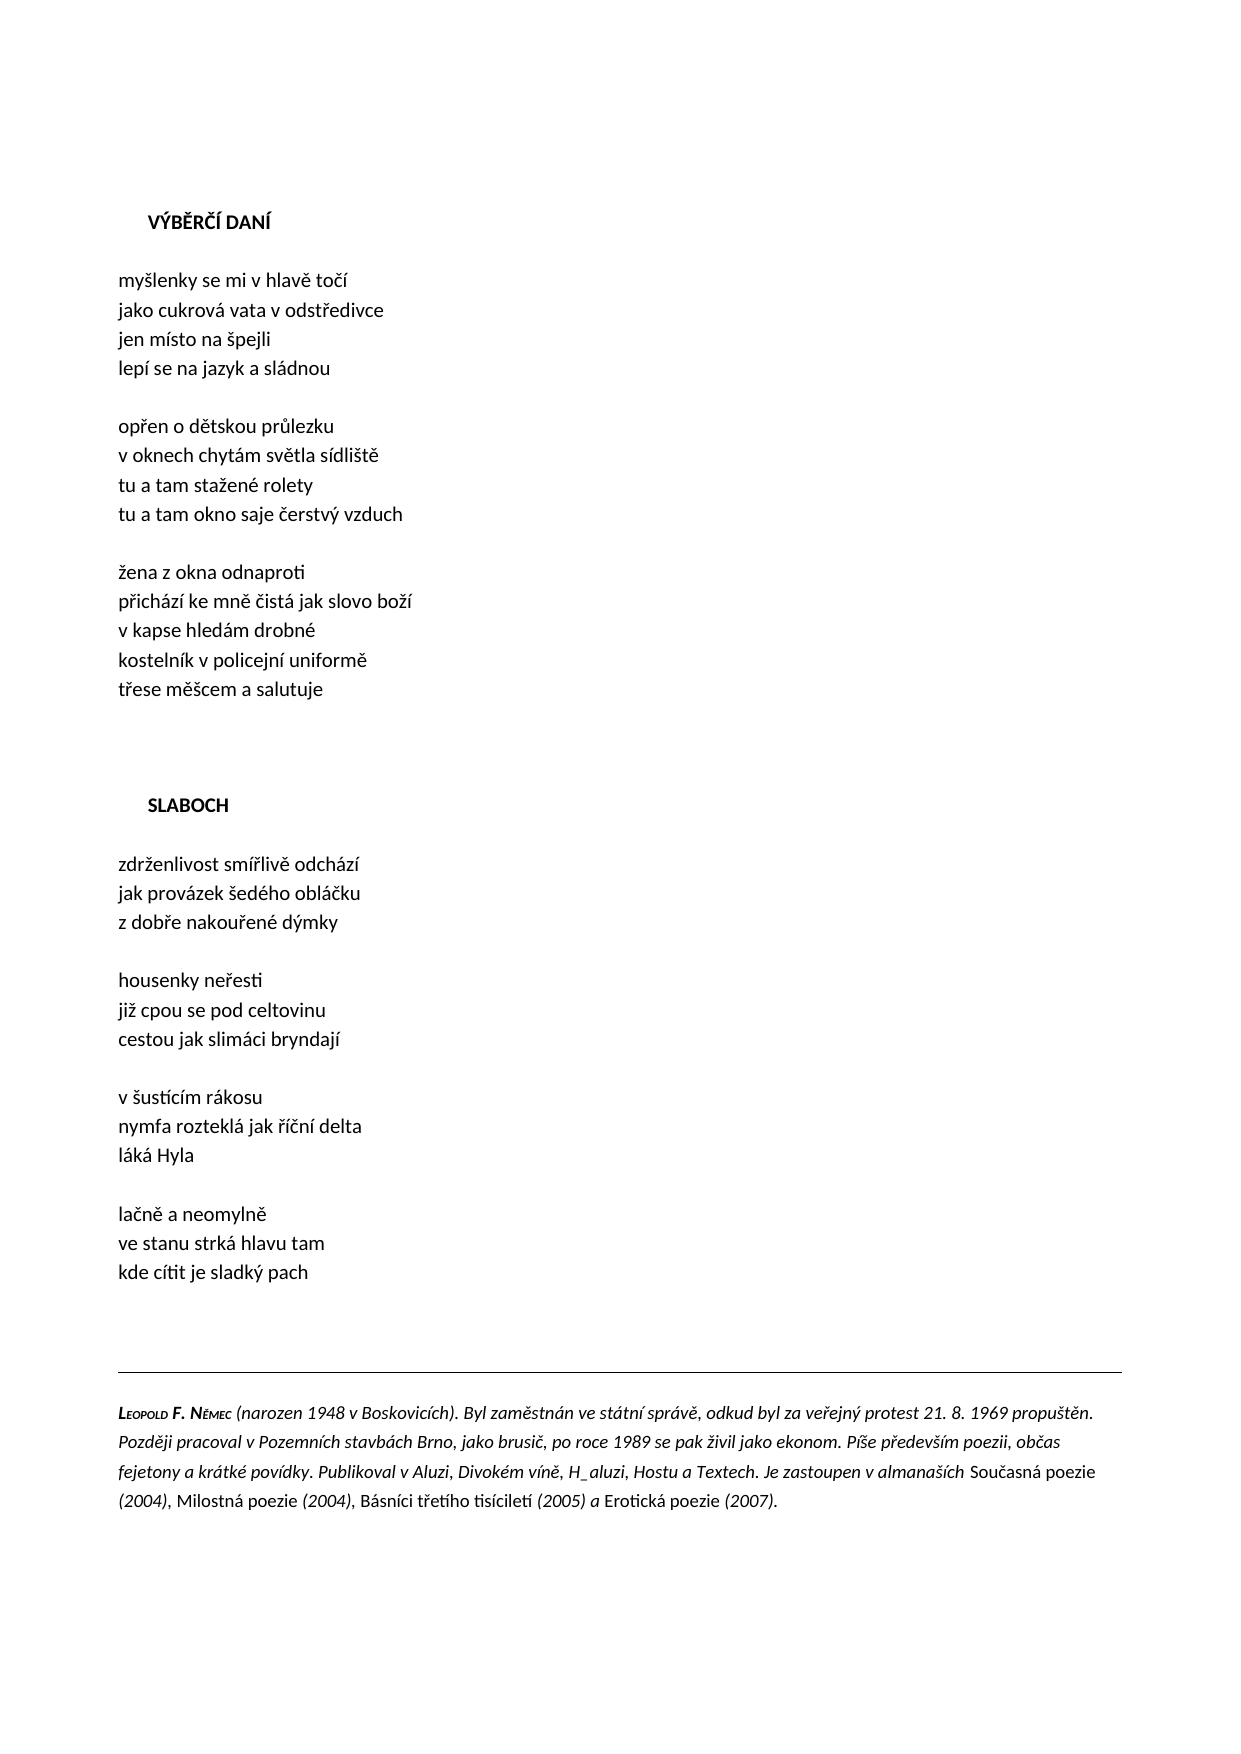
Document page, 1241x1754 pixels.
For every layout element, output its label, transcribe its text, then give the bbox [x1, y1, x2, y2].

text opřen o dětskou průlezku [118, 410, 1122, 439]
text tu a tam okno saje čerstvý vzduch [118, 497, 1122, 526]
text jen místo na špejli [118, 322, 1122, 351]
text Leopold F. Němec (narozen 1948 v Boskovicích). Byl zaměstnán ve státní správě, odkud byl za veřejný protest 21. 8. 1969 propuštěn. Později pracoval v Pozemních stavbách Brno, jako brusič, po roce 1989 se pak živil jako ekonom. Píše především poezii, občas fejetony a krátké povídky. Publikoval v Aluzi, Divokém víně, H_aluzi, Hostu a Textech. Je zastoupen v almanaších Současná poezie (2004), Milostná poezie (2004), Básníci třetího tisíciletí (2005) a Erotická poezie (2007). [118, 1373, 1122, 1512]
text žena z okna odnaproti [118, 556, 1122, 585]
text nymfa rozteklá jak říční delta [118, 1110, 1122, 1139]
text myšlenky se mi v hlavě točí [118, 264, 1122, 293]
text kde cítit je sladký pach [118, 1256, 1122, 1285]
text lepí se na jazyk a sládnou [118, 351, 1122, 381]
text přichází ke mně čistá jak slovo boží [118, 585, 1122, 614]
text láká Hyla [118, 1139, 1122, 1168]
subtitle slaboch [148, 789, 1122, 818]
text třese měšcem a salutuje [118, 672, 1122, 701]
text jak provázek šedého obláčku [118, 876, 1122, 906]
text cestou jak slimáci bryndají [118, 1022, 1122, 1051]
text z dobře nakouřené dýmky [118, 906, 1122, 935]
text v šustícím rákosu [118, 1081, 1122, 1110]
text lačně a neomylně [118, 1197, 1122, 1226]
text tu a tam stažené rolety [118, 468, 1122, 497]
text zdrženlivost smířlivě odchází [118, 847, 1122, 876]
text jako cukrová vata v odstředivce [118, 293, 1122, 322]
subtitle výběrčí daní [148, 206, 1122, 235]
text již cpou se pod celtovinu [118, 993, 1122, 1022]
text housenky neřesti [118, 964, 1122, 993]
text v oknech chytám světla sídliště [118, 439, 1122, 468]
text v kapse hledám drobné [118, 614, 1122, 643]
text kostelník v policejní uniformě [118, 643, 1122, 672]
text ve stanu strká hlavu tam [118, 1226, 1122, 1256]
